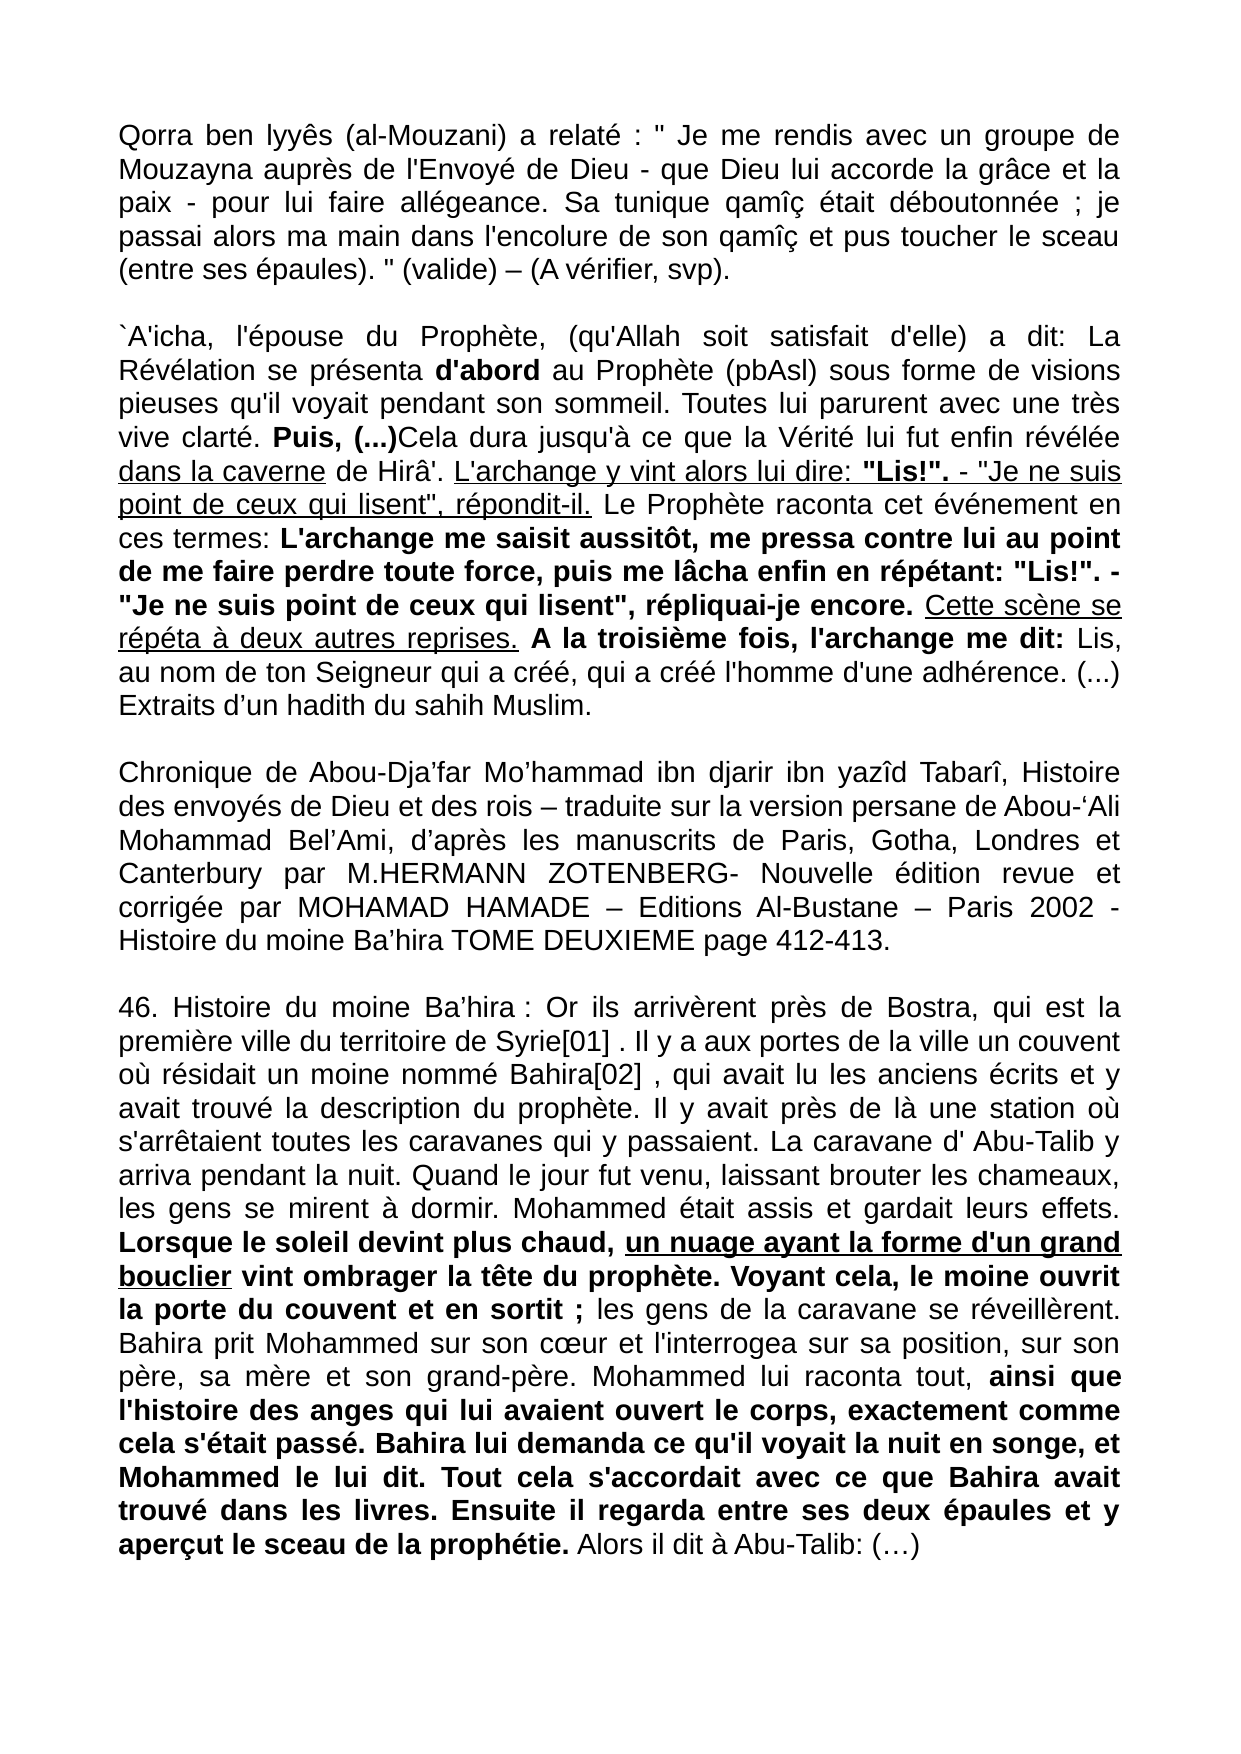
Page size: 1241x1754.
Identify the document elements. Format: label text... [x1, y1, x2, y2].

text 46. Histoire du moine Ba’hira : Or ils arrivèrent près de Bostra, qui est la première ville du territoire de Syrie[01] . Il y a aux portes de la ville un couvent où résidait un moine nommé Bahira[02] , qui avait lu les anciens écrits et y avait trouvé la description du prophète. Il y avait près de là une station où s'arrêtaient toutes les caravanes qui y passaient. La caravane d' Abu-Talib y arriva pendant la nuit. Quand le jour fut venu, laissant brouter les chameaux, les gens se mirent à dormir. Mohammed était assis et gardait leurs effets. Lorsque le soleil devint plus chaud, un nuage ayant la forme d'un grand bouclier vint ombrager la tête du prophète. Voyant cela, le moine ouvrit la porte du couvent et en sortit ; les gens de la caravane se réveillèrent. Bahira prit Mohammed sur son cœur et l'interrogea sur sa position, sur son père, sa mère et son grand-père. Mohammed lui raconta tout, ainsi que l'histoire des anges qui lui avaient ouvert le corps, exactement comme cela s'était passé. Bahira lui demanda ce qu'il voyait la nuit en songe, et Mohammed le lui dit. Tout cela s'accordait avec ce que Bahira avait trouvé dans les livres. Ensuite il regarda entre ses deux épaules et y aperçut le sceau de la prophétie. Alors il dit à Abu-Talib: (…) [118, 990, 1122, 1560]
text Qorra ben lyyês (al-Mouzani) a relaté : " Je me rendis avec un groupe de Mouzayna auprès de l'Envoyé de Dieu - que Dieu lui accorde la grâce et la paix - pour lui faire allégeance. Sa tunique qamîç était déboutonnée ; je passai alors ma main dans l'encolure de son qamîç et pus toucher le sceau (entre ses épaules). " (valide) – (A vérifier, svp). [118, 118, 1122, 286]
text `A'icha, l'épouse du Prophète, (qu'Allah soit satisfait d'elle) a dit: La Révélation se présenta d'abord au Prophète (pbAsl) sous forme de visions pieuses qu'il voyait pendant son sommeil. Toutes lui parurent avec une très vive clarté. Puis, (...)Cela dura jusqu'à ce que la Vérité lui fut enfin révélée dans la caverne de Hirâ'. L'archange y vint alors lui dire: "Lis!". - "Je ne suis point de ceux qui lisent", répondit-il. Le Prophète raconta cet événement en ces termes: L'archange me saisit aussitôt, me pressa contre lui au point de me faire perdre toute force, puis me lâcha enfin en répétant: "Lis!". - "Je ne suis point de ceux qui lisent", répliquai-je encore. Cette scène se répéta à deux autres reprises. A la troisième fois, l'archange me dit: Lis, au nom de ton Seigneur qui a créé, qui a créé l'homme d'une adhérence. (...) Extraits d’un hadith du sahih Muslim. [118, 319, 1122, 722]
text Chronique de Abou-Dja’far Mo’hammad ibn djarir ibn yazîd Tabarî, Histoire des envoyés de Dieu et des rois – traduite sur la version persane de Abou-‘Ali Mohammad Bel’Ami, d’après les manuscrits de Paris, Gotha, Londres et Canterbury par M.HERMANN ZOTENBERG- Nouvelle édition revue et corrigée par MOHAMAD HAMADE – Editions Al-Bustane – Paris 2002 - Histoire du moine Ba’hira TOME DEUXIEME page 412-413. [118, 755, 1122, 957]
